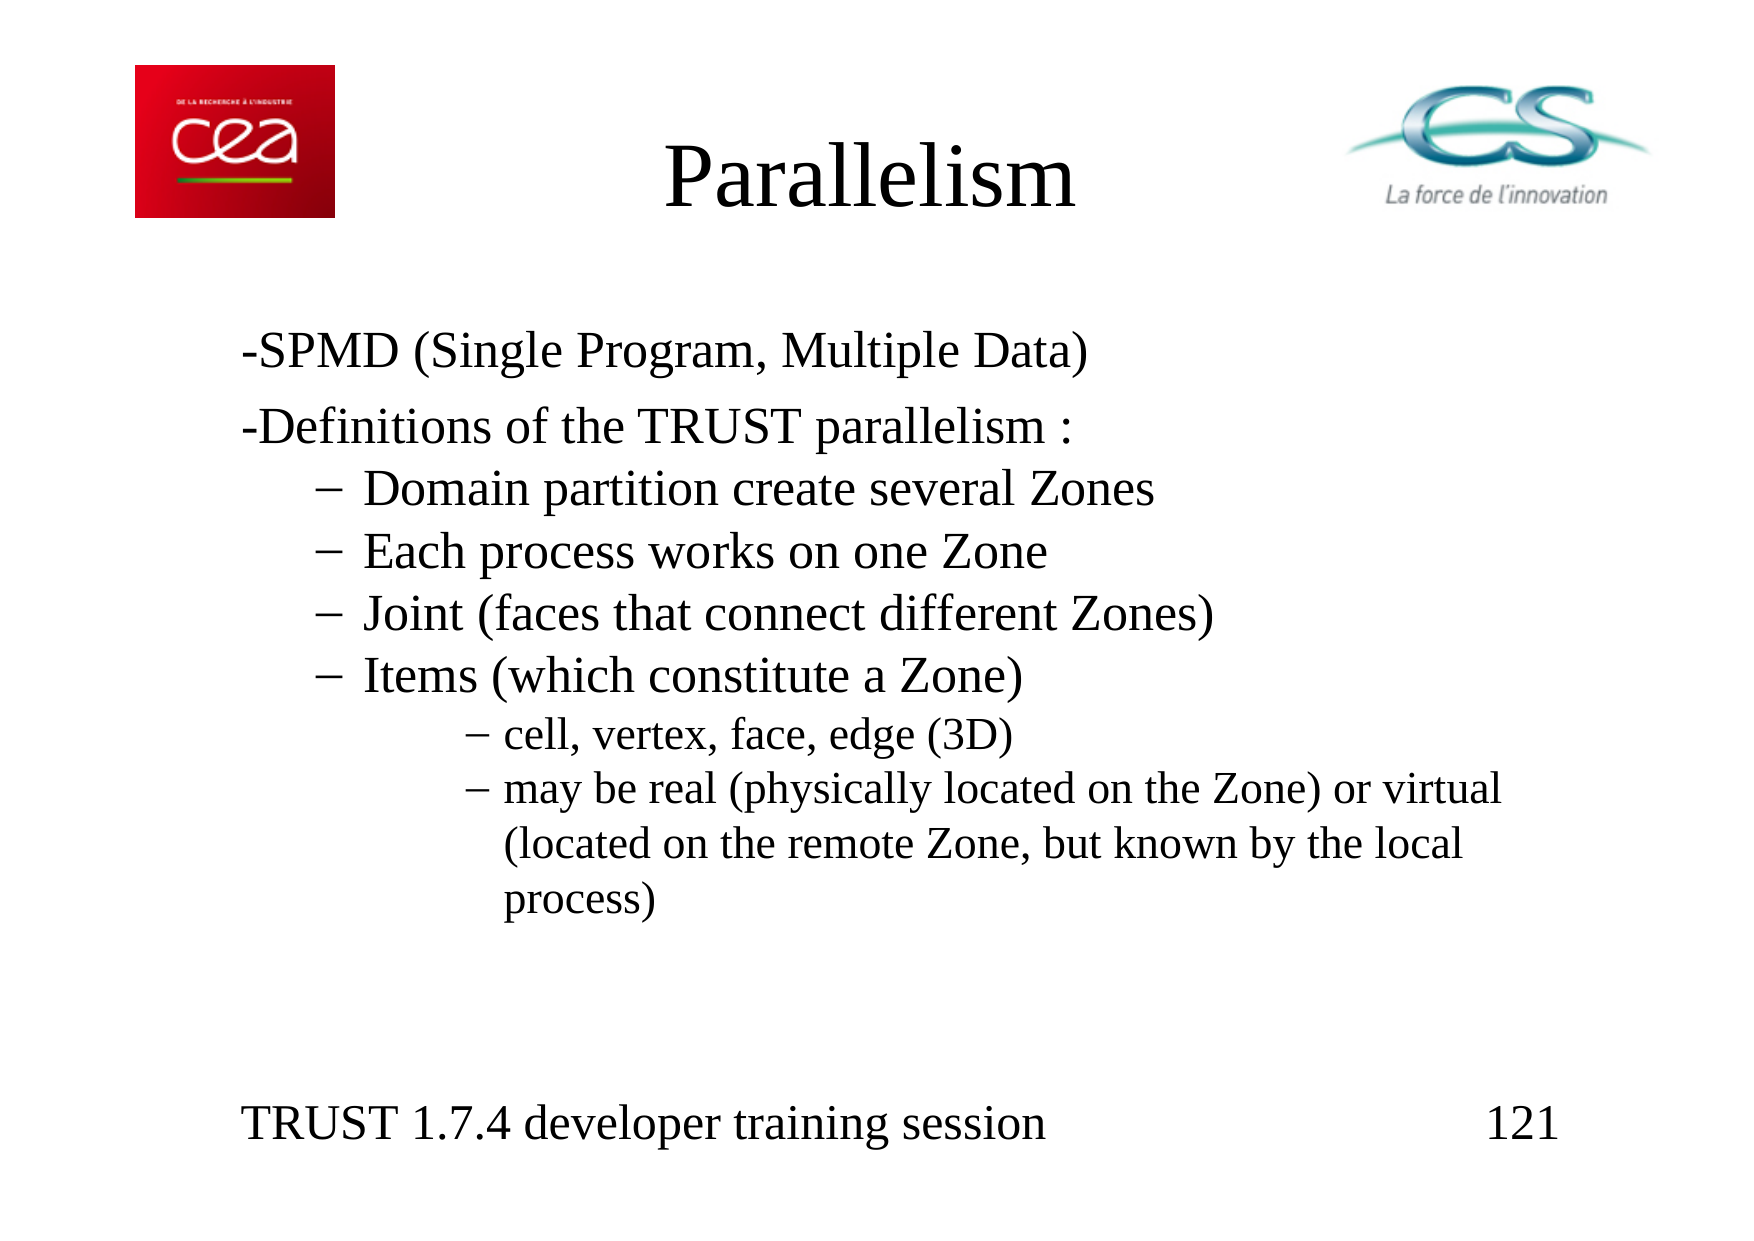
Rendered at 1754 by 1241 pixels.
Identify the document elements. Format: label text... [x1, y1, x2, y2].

title Parallelism [195, 44, 1546, 295]
picture [135, 65, 195, 218]
picture [1546, 73, 1662, 218]
text_box -SPMD (Single Program, Multiple Data) -Definitions of the TRUST parallelism : Domain partition create several Zones Each process works on one Zone Joint (faces that connect different Zones) Items (which constitute a Zone) cell, vertex, face, edge (3D) may be real (physically located on the Zone) or virtual (located on the remote Zone, but known by the local process) [225, 308, 1546, 1118]
